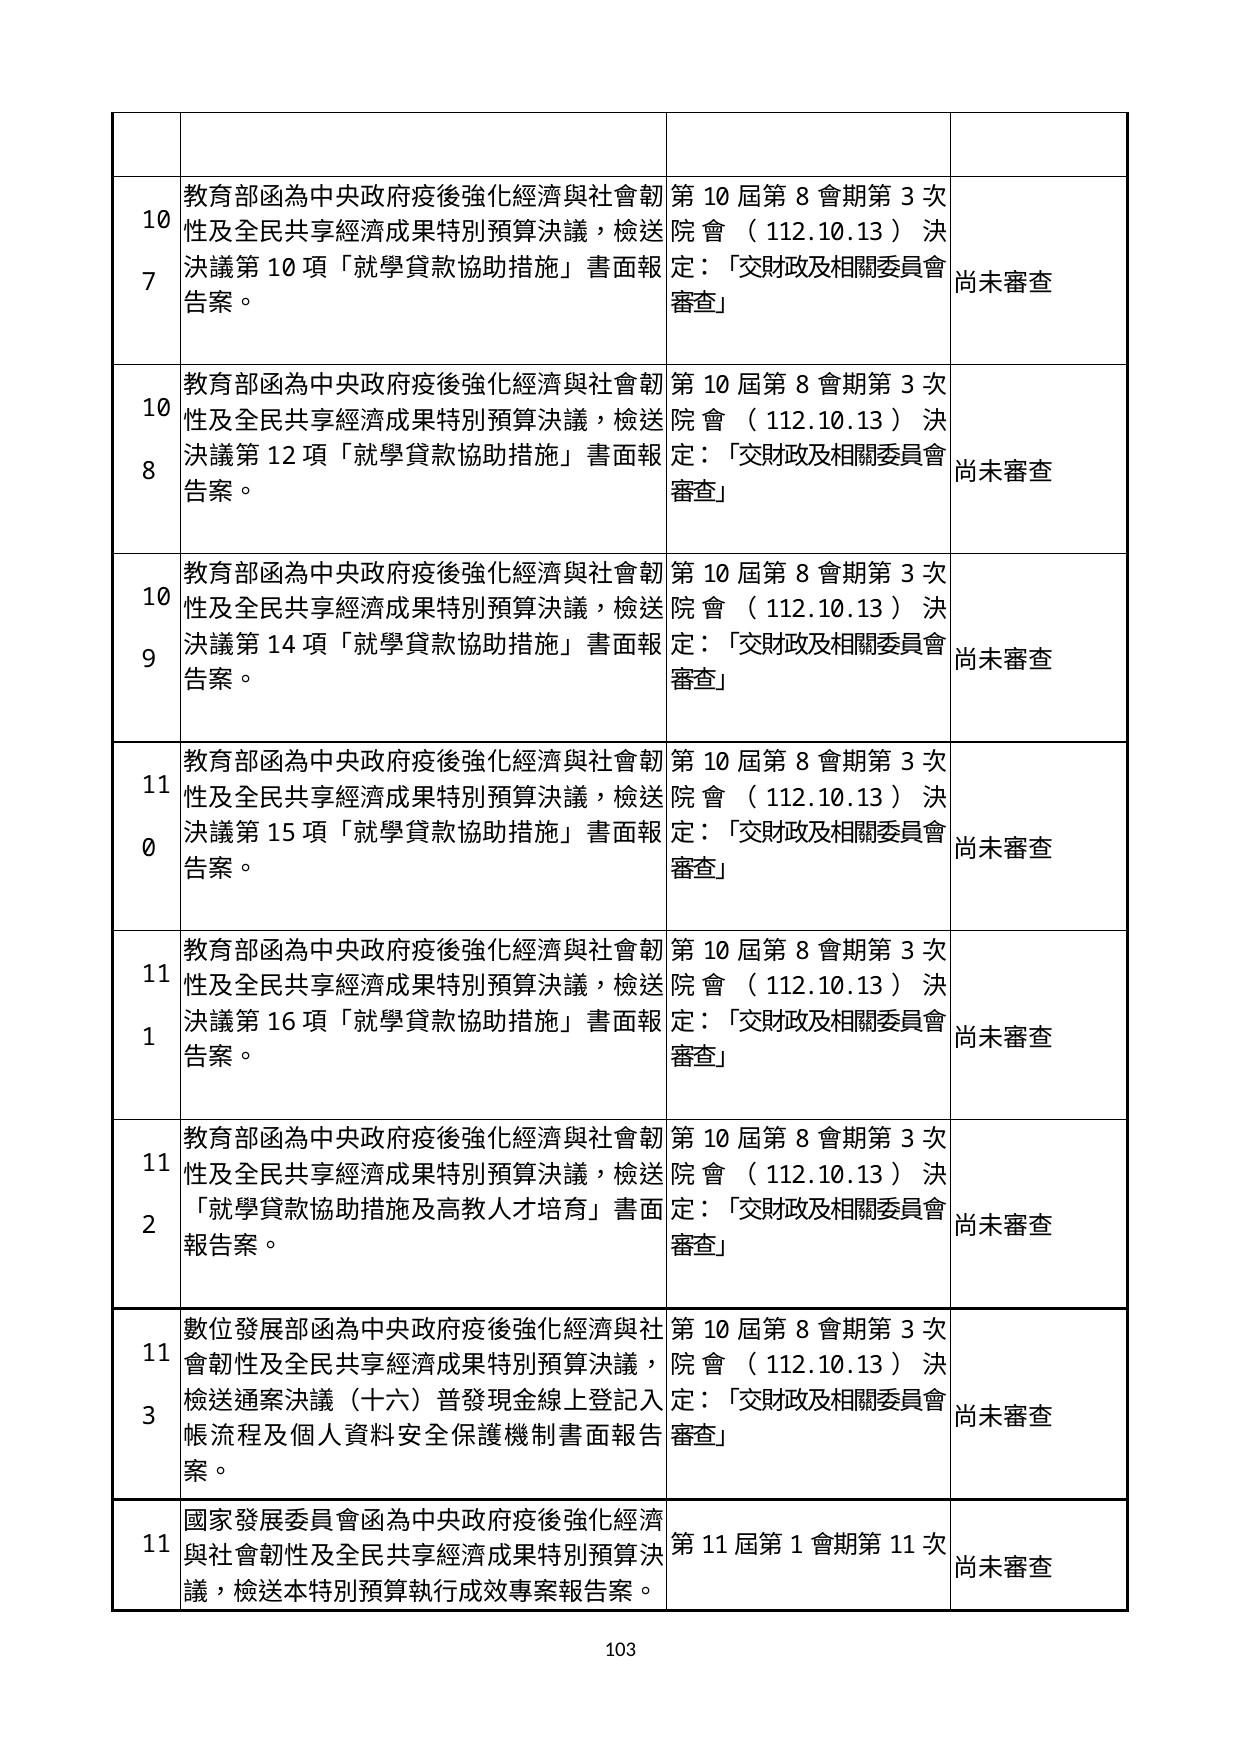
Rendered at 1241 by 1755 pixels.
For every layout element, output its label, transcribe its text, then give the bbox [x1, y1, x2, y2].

table_cell 第10屆第8會期第3次院會（112.10.13）決定：「交財政及相關委員會審查」 [667, 743, 950, 930]
table_cell 尚未審查 [951, 931, 1126, 1118]
table_cell 第11屆第1會期第11次 [667, 1501, 950, 1609]
table_cell 尚未審查 [951, 1120, 1126, 1307]
table_cell [114, 1310, 180, 1498]
table_cell [181, 113, 666, 176]
table_cell 教育部函為中央政府疫後強化經濟與社會韌性及全民共享經濟成果特別預算決議，檢送決議第10項「就學貸款協助措施」書面報告案。 [181, 177, 666, 364]
table_cell 第10屆第8會期第3次院會（112.10.13）決定：「交財政及相關委員會審查」 [667, 1120, 950, 1307]
table_cell 尚未審查 [951, 1501, 1126, 1609]
table_cell 國家發展委員會函為中央政府疫後強化經濟與社會韌性及全民共享經濟成果特別預算決議，檢送本特別預算執行成效專案報告案。 [181, 1501, 666, 1609]
table_cell 第10屆第8會期第3次院會（112.10.13）決定：「交財政及相關委員會審查」 [667, 931, 950, 1118]
table_cell 教育部函為中央政府疫後強化經濟與社會韌性及全民共享經濟成果特別預算決議，檢送決議第16項「就學貸款協助措施」書面報告案。 [181, 931, 666, 1118]
table_cell 教育部函為中央政府疫後強化經濟與社會韌性及全民共享經濟成果特別預算決議，檢送決議第12項「就學貸款協助措施」書面報告案。 [181, 365, 666, 553]
table_cell 數位發展部函為中央政府疫後強化經濟與社會韌性及全民共享經濟成果特別預算決議，檢送通案決議（十六）普發現金線上登記入帳流程及個人資料安全保護機制書面報告案。 [181, 1310, 666, 1498]
table_cell [114, 1120, 180, 1307]
table_cell [114, 177, 180, 364]
table_cell 尚未審查 [951, 177, 1126, 364]
table_cell 教育部函為中央政府疫後強化經濟與社會韌性及全民共享經濟成果特別預算決議，檢送決議第14項「就學貸款協助措施」書面報告案。 [181, 554, 666, 741]
table_cell [114, 554, 180, 741]
table_cell 第10屆第8會期第3次院會（112.10.13）決定：「交財政及相關委員會審查」 [667, 365, 950, 553]
table_cell 第10屆第8會期第3次院會（112.10.13）決定：「交財政及相關委員會審查」 [667, 177, 950, 364]
table_cell 第10屆第8會期第3次院會（112.10.13）決定：「交財政及相關委員會審查」 [667, 1310, 950, 1498]
table_cell 教育部函為中央政府疫後強化經濟與社會韌性及全民共享經濟成果特別預算決議，檢送決議第15項「就學貸款協助措施」書面報告案。 [181, 743, 666, 930]
table_cell [951, 113, 1126, 176]
table_cell 尚未審查 [951, 743, 1126, 930]
table_cell 尚未審查 [951, 365, 1126, 553]
table_cell [667, 113, 950, 176]
table_cell 第10屆第8會期第3次院會（112.10.13）決定：「交財政及相關委員會審查」 [667, 554, 950, 741]
table_cell 尚未審查 [951, 1310, 1126, 1498]
table_cell [114, 365, 180, 553]
table_cell [114, 931, 180, 1118]
table_cell [114, 113, 180, 176]
table_cell 教育部函為中央政府疫後強化經濟與社會韌性及全民共享經濟成果特別預算決議，檢送「就學貸款協助措施及高教人才培育」書面報告案。 [181, 1120, 666, 1307]
table_cell [114, 1501, 180, 1609]
table_cell 尚未審查 [951, 554, 1126, 741]
table_cell [114, 743, 180, 930]
